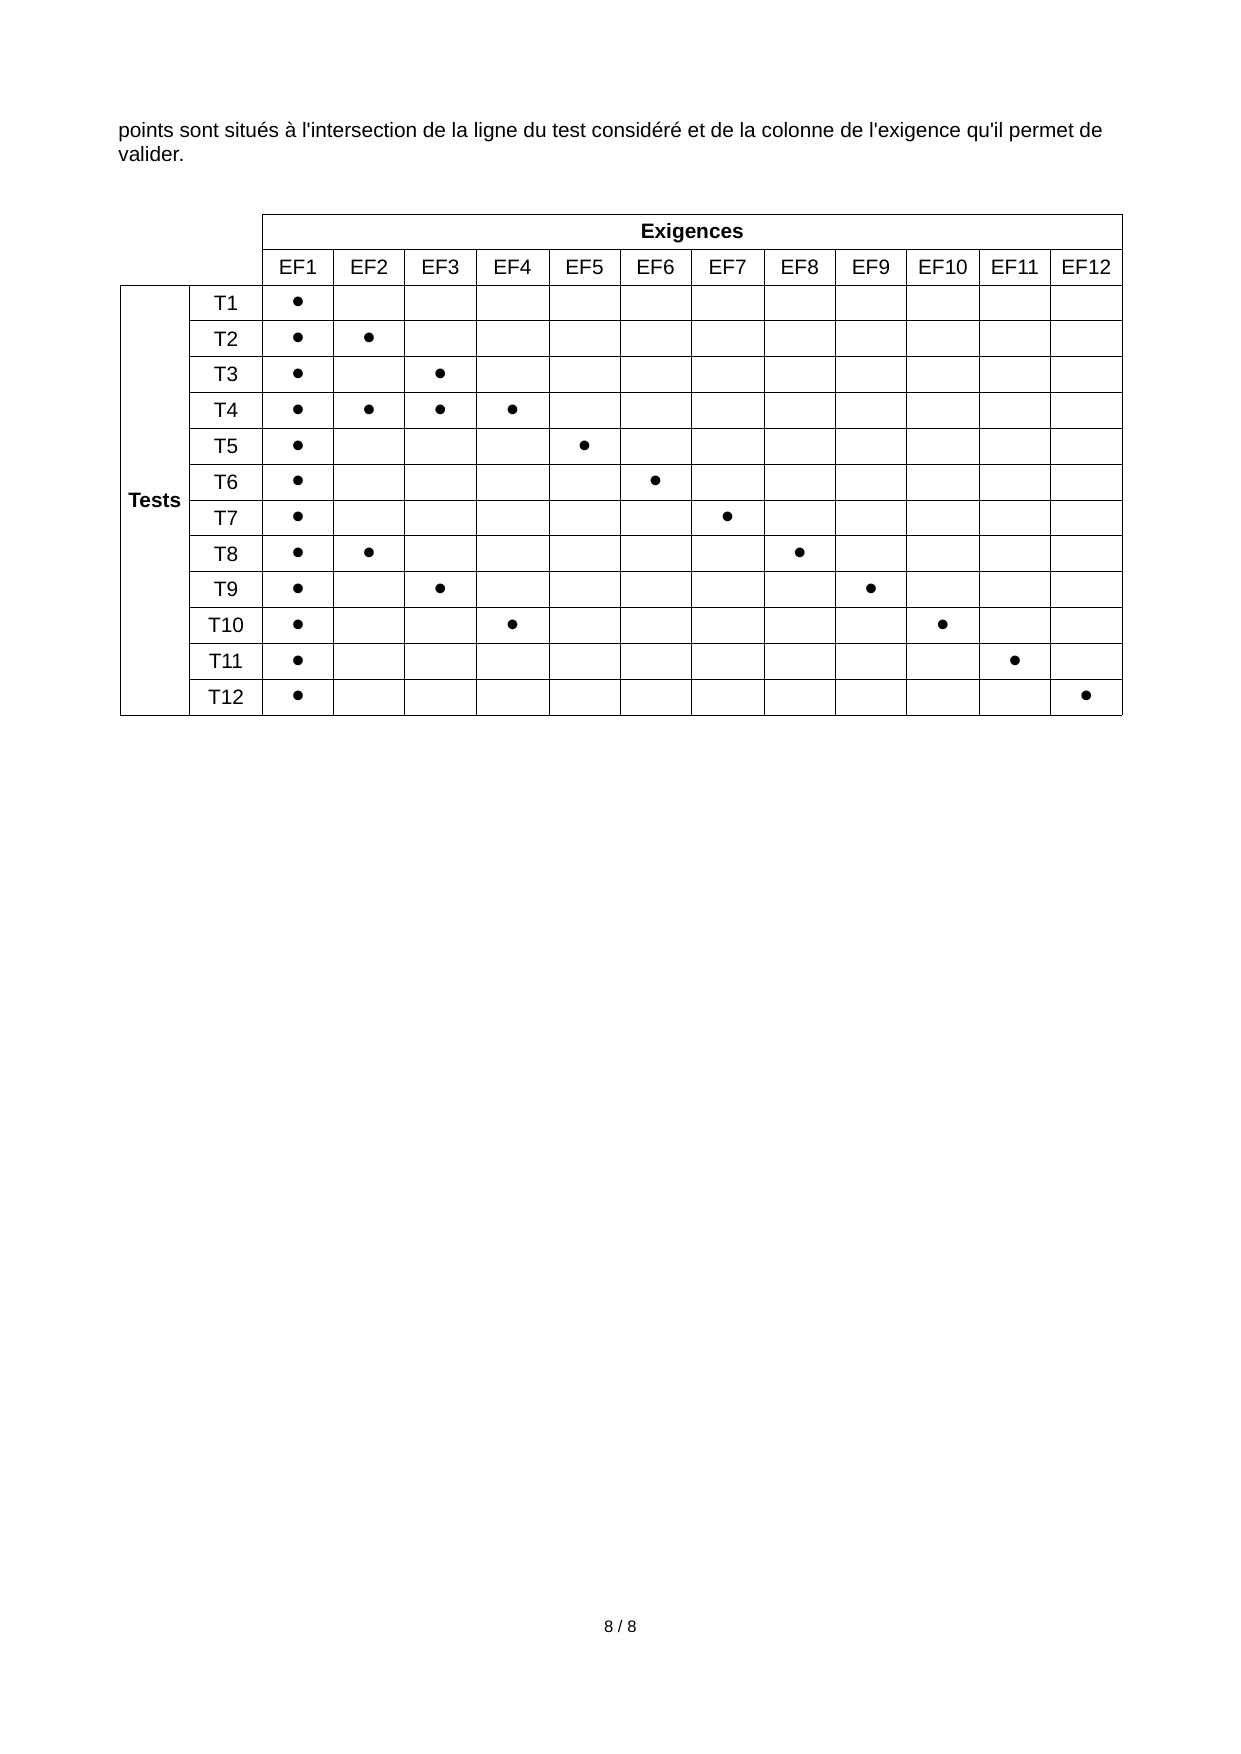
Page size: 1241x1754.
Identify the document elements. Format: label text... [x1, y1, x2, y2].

table_cell T4 [190, 393, 262, 428]
table_cell [836, 429, 906, 464]
table_cell ⚫ [477, 608, 549, 643]
table_cell EF11 [980, 250, 1050, 284]
table_cell [477, 680, 549, 714]
table_cell [1051, 536, 1122, 571]
table_cell [836, 536, 906, 571]
table_cell [405, 680, 476, 714]
table_cell [692, 608, 764, 643]
table_cell [405, 644, 476, 679]
table_cell [836, 501, 906, 535]
table_cell EF10 [907, 250, 979, 284]
table_cell [907, 501, 979, 535]
table_cell [692, 465, 764, 499]
table_cell T10 [190, 608, 262, 643]
table_cell [621, 429, 691, 464]
table_cell [334, 429, 404, 464]
table_cell EF4 [477, 250, 549, 284]
table_cell [692, 286, 764, 320]
table_cell [980, 357, 1050, 392]
table_cell [692, 572, 764, 607]
table_cell [550, 536, 620, 571]
table_cell EF12 [1051, 250, 1122, 284]
table_cell EF2 [334, 250, 404, 284]
table_cell [1051, 429, 1122, 464]
table_cell [477, 536, 549, 571]
table_cell [477, 465, 549, 499]
table_cell [621, 536, 691, 571]
table_cell [765, 680, 835, 714]
table_cell [765, 572, 835, 607]
table_cell [477, 286, 549, 320]
table_cell [980, 572, 1050, 607]
table_cell [621, 608, 691, 643]
table_cell [765, 393, 835, 428]
table_cell [477, 501, 549, 535]
table_cell EF1 [263, 250, 333, 284]
table_cell ⚫ [263, 286, 333, 320]
table_cell ⚫ [263, 536, 333, 571]
table_cell EF9 [836, 250, 906, 284]
table_cell [405, 286, 476, 320]
table_cell [334, 286, 404, 320]
table_cell [405, 536, 476, 571]
table_cell [836, 321, 906, 356]
table_cell [692, 357, 764, 392]
table_cell [477, 644, 549, 679]
table_cell [550, 680, 620, 714]
table_cell T12 [190, 680, 262, 714]
table_cell [550, 321, 620, 356]
table_cell [980, 429, 1050, 464]
table_cell [907, 680, 979, 714]
table_cell [692, 393, 764, 428]
table_cell EF8 [765, 250, 835, 284]
table_cell ⚫ [907, 608, 979, 643]
table_cell [405, 465, 476, 499]
table_cell [1051, 393, 1122, 428]
table_cell [692, 680, 764, 714]
table_cell [692, 429, 764, 464]
table_cell ⚫ [263, 393, 333, 428]
table_cell [907, 321, 979, 356]
table_cell ⚫ [836, 572, 906, 607]
table_cell ⚫ [263, 608, 333, 643]
table_cell ⚫ [765, 536, 835, 571]
table_cell ⚫ [405, 572, 476, 607]
table_cell [477, 357, 549, 392]
table_cell [1051, 608, 1122, 643]
table_cell [980, 393, 1050, 428]
table_cell [334, 680, 404, 714]
table_cell [1051, 286, 1122, 320]
table_cell [836, 286, 906, 320]
table_cell [765, 608, 835, 643]
table_cell [334, 501, 404, 535]
table_cell [550, 608, 620, 643]
table_cell ⚫ [334, 536, 404, 571]
table_cell T7 [190, 501, 262, 535]
table_cell [980, 608, 1050, 643]
table_cell [980, 501, 1050, 535]
table_cell T6 [190, 465, 262, 499]
table_cell ⚫ [263, 357, 333, 392]
table_cell ⚫ [477, 393, 549, 428]
table_cell [477, 429, 549, 464]
table_cell [550, 644, 620, 679]
table_cell Tests [121, 286, 189, 714]
table_cell T2 [190, 321, 262, 356]
table_cell [907, 465, 979, 499]
table_cell [907, 536, 979, 571]
table_cell [765, 357, 835, 392]
table_cell [550, 286, 620, 320]
table_cell [621, 644, 691, 679]
table_cell [477, 572, 549, 607]
table_header Exigences [263, 215, 1122, 249]
table_cell EF3 [405, 250, 476, 284]
table_cell [1051, 644, 1122, 679]
table_cell EF7 [692, 250, 764, 284]
table_cell [765, 644, 835, 679]
table_cell [836, 680, 906, 714]
table_cell [836, 608, 906, 643]
table_cell [621, 501, 691, 535]
table_cell ⚫ [334, 393, 404, 428]
table_cell [765, 501, 835, 535]
table_cell [765, 321, 835, 356]
table_cell [405, 501, 476, 535]
table_cell [1051, 357, 1122, 392]
table_cell [550, 572, 620, 607]
table_cell ⚫ [263, 572, 333, 607]
table_cell ⚫ [263, 321, 333, 356]
table_cell [907, 644, 979, 679]
table_cell ⚫ [263, 429, 333, 464]
table_cell [907, 393, 979, 428]
table_cell ⚫ [263, 680, 333, 714]
table_cell [765, 465, 835, 499]
table_cell [907, 429, 979, 464]
table_cell [692, 321, 764, 356]
table_cell [621, 321, 691, 356]
table_cell [334, 644, 404, 679]
table_cell [621, 393, 691, 428]
table_cell ⚫ [263, 644, 333, 679]
table_cell [907, 572, 979, 607]
table_cell [1051, 501, 1122, 535]
table_cell ⚫ [621, 465, 691, 499]
table_cell [550, 465, 620, 499]
table_cell [550, 501, 620, 535]
table_cell T11 [190, 644, 262, 679]
table_cell [836, 393, 906, 428]
table_cell [621, 286, 691, 320]
table_cell [692, 644, 764, 679]
table_cell [477, 321, 549, 356]
table_cell [621, 572, 691, 607]
table_cell [405, 429, 476, 464]
table_cell ⚫ [1051, 680, 1122, 714]
table_cell [1051, 465, 1122, 499]
table_cell [1051, 572, 1122, 607]
table_cell ⚫ [550, 429, 620, 464]
table_cell [405, 608, 476, 643]
table_cell [836, 644, 906, 679]
table_cell [980, 321, 1050, 356]
table_cell EF5 [550, 250, 620, 284]
table_cell ⚫ [263, 465, 333, 499]
table_header [120, 214, 262, 284]
table_cell ⚫ [334, 321, 404, 356]
table_cell [765, 286, 835, 320]
table_cell ⚫ [980, 644, 1050, 679]
table_cell [550, 393, 620, 428]
table_cell ⚫ [405, 393, 476, 428]
table_cell T5 [190, 429, 262, 464]
table_cell ⚫ [263, 501, 333, 535]
table_cell EF6 [621, 250, 691, 284]
table_cell [980, 680, 1050, 714]
table_cell [334, 572, 404, 607]
table_cell [765, 429, 835, 464]
table_cell T8 [190, 536, 262, 571]
table_cell [621, 357, 691, 392]
table_cell T3 [190, 357, 262, 392]
table_cell [334, 465, 404, 499]
table_cell [907, 286, 979, 320]
table_cell [836, 357, 906, 392]
table_cell [907, 357, 979, 392]
table_cell ⚫ [692, 501, 764, 535]
table_cell T1 [190, 286, 262, 320]
table_cell [980, 286, 1050, 320]
table_cell [405, 321, 476, 356]
table_cell ⚫ [405, 357, 476, 392]
table_cell [550, 357, 620, 392]
table_cell [334, 608, 404, 643]
table_cell [980, 536, 1050, 571]
table_cell [334, 357, 404, 392]
table_cell [621, 680, 691, 714]
table_cell [1051, 321, 1122, 356]
table_cell [836, 465, 906, 499]
table_cell T9 [190, 572, 262, 607]
text points sont situés à l'intersection de la ligne du test considéré et de la colonne de l'exigence qu'il permet de valider. [118, 118, 1122, 166]
table_cell [980, 465, 1050, 499]
table_cell [692, 536, 764, 571]
